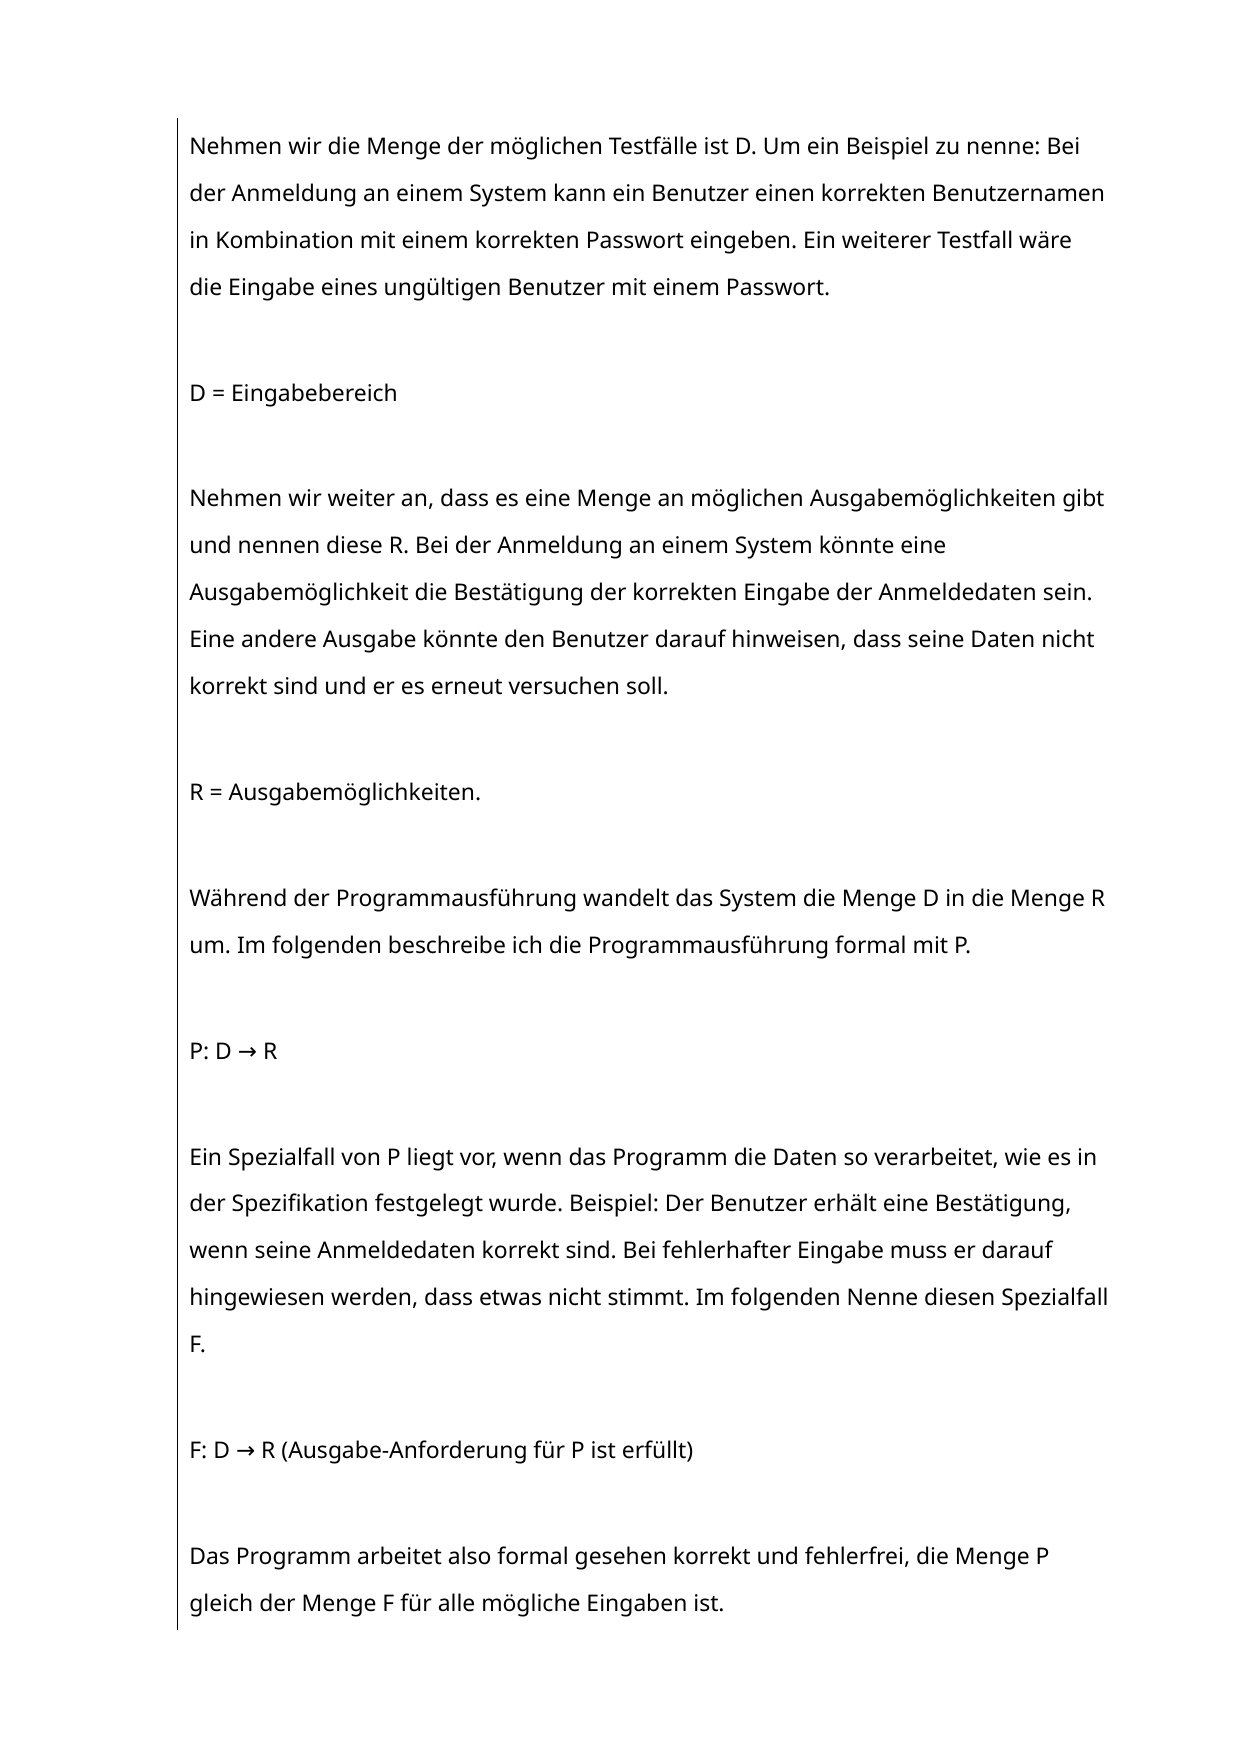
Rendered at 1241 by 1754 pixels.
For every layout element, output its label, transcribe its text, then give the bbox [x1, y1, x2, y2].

text Ein Spezialfall von P liegt vor, wenn das Programm die Daten so verarbeitet, wie es in der Spezifikation festgelegt wurde. Beispiel: Der Benutzer erhält eine Bestätigung, wenn seine Anmeldedaten korrekt sind. Bei fehlerhafter Eingabe muss er darauf hingewiesen werden, dass etwas nicht stimmt. Im folgenden Nenne diesen Spezialfall F. [178, 1129, 1122, 1359]
text Während der Programmausführung wandelt das System die Menge D in die Menge R um. Im folgenden beschreibe ich die Programmausführung formal mit P. [178, 870, 1122, 960]
text R = Ausgabemöglichkeiten. [178, 764, 1122, 807]
text P: D → R [178, 1023, 1122, 1066]
text Das Programm arbeitet also formal gesehen korrekt und fehlerfrei, die Menge P gleich der Menge F für alle mögliche Eingaben ist. [178, 1528, 1122, 1630]
text Nehmen wir weiter an, dass es eine Menge an möglichen Ausgabemöglichkeiten gibt und nennen diese R. Bei der Anmeldung an einem System könnte eine Ausgabemöglichkeit die Bestätigung der korrekten Eingabe der Anmeldedaten sein. Eine andere Ausgabe könnte den Benutzer darauf hinweisen, dass seine Daten nicht korrekt sind und er es erneut versuchen soll. [178, 471, 1122, 701]
text Nehmen wir die Menge der möglichen Testfälle ist D. Um ein Beispiel zu nenne: Bei der Anmeldung an einem System kann ein Benutzer einen korrekten Benutzernamen in Kombination mit einem korrekten Passwort eingeben. Ein weiterer Testfall wäre die Eingabe eines ungültigen Benutzer mit einem Passwort. [178, 118, 1122, 302]
text F: D → R (Ausgabe-Anforderung für P ist erfüllt) [178, 1422, 1122, 1465]
text D = Eingabebereich [178, 365, 1122, 408]
